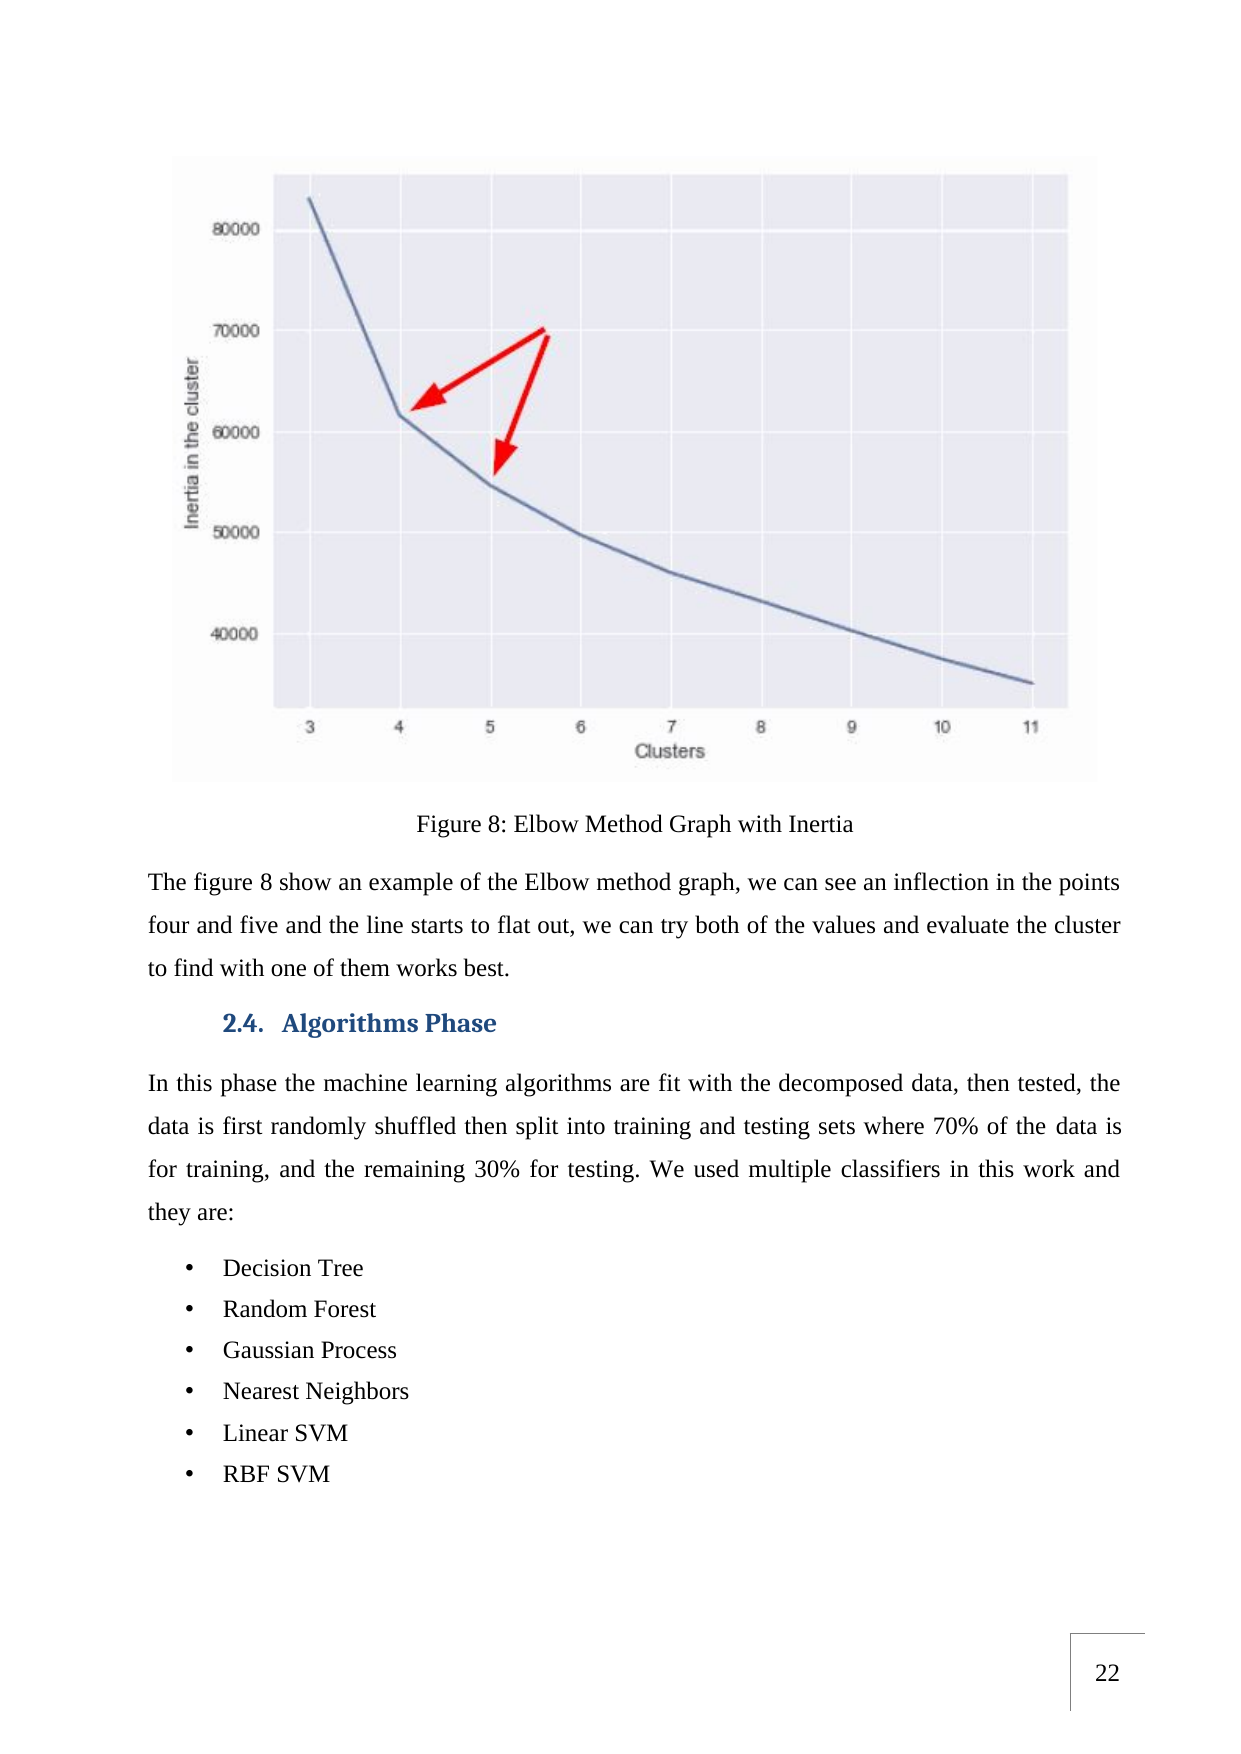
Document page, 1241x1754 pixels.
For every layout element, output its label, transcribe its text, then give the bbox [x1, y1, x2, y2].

list Random Forest [185, 1294, 1122, 1323]
subtitle Algorithms Phase [223, 1008, 1122, 1040]
list RBF SVM [185, 1459, 1122, 1488]
list Decision Tree [185, 1253, 1122, 1281]
list Nearest Neighbors [185, 1376, 1122, 1405]
text Figure 8: Elbow Method Graph with Inertia [172, 782, 1097, 837]
text In this phase the machine learning algorithms are fit with the decomposed data, then tested, the data is first randomly shuffled then split into training and testing sets where 70% of the data is for training, and the remaining 30% for testing. We used multiple classifiers in this work and they are: [148, 1068, 1122, 1226]
picture [172, 156, 1098, 782]
list Gaussian Process [185, 1335, 1122, 1364]
list Linear SVM [185, 1418, 1122, 1446]
text The figure 8 show an example of the Elbow method graph, we can see an inflection in the points four and five and the line starts to flat out, we can try both of the values and evaluate the cluster to find with one of them works best. [148, 117, 1122, 982]
